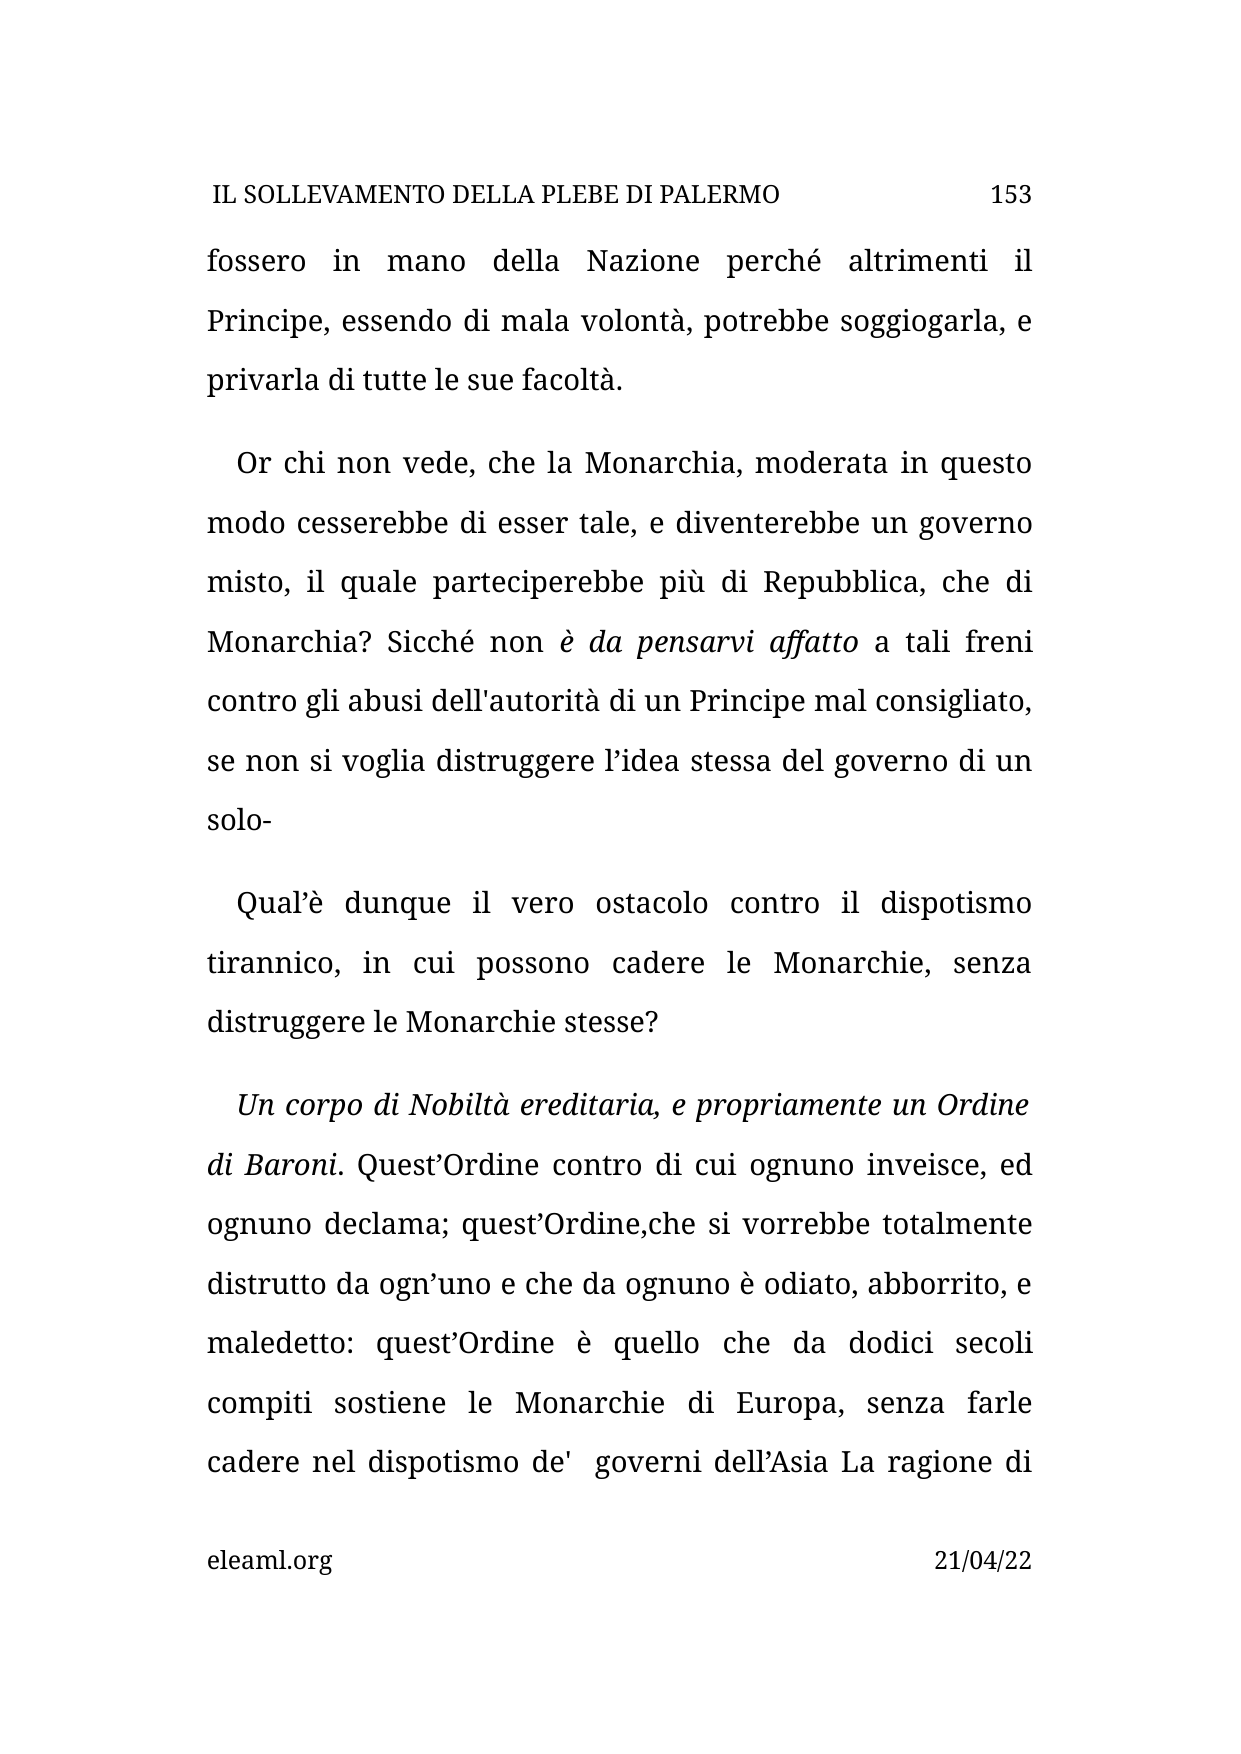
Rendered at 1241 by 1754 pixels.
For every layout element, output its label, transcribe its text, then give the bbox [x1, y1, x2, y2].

text fossero in mano della Nazione perché altrimenti il Principe, essendo di mala volontà, potrebbe soggiogarla, e privarla di tutte le sue facoltà. [207, 241, 1033, 399]
text Or chi non vede, che la Monarchia, moderata in questo modo cesserebbe di esser tale, e diventerebbe un governo misto, il quale parteciperebbe più di Repubblica, che di Monarchia? Sicché non è da pensarvi affatto a tali freni contro gli abusi dell'autorità di un Principe mal consigliato, se non si voglia distruggere l’idea stessa del governo di un solo- [207, 443, 1033, 839]
text Un corpo di Nobiltà ereditaria, e propriamente un Ordine di Baroni. Quest’Ordine contro di cui ognuno inveisce, ed ognuno declama; quest’Ordine,che si vorrebbe totalmente distrutto da ogn’uno e che da ognuno è odiato, abborrito, e maledetto: quest’Ordine è quello che da dodici secoli compiti sostiene le Monarchie di Europa, senza farle cadere nel dispotismo de' governi dell’Asia La ragione di [207, 1084, 1033, 1481]
text Qual’è dunque il vero ostacolo contro il dispotismo tirannico, in cui possono cadere le Monarchie, senza distruggere le Monarchie stesse? [207, 883, 1033, 1041]
